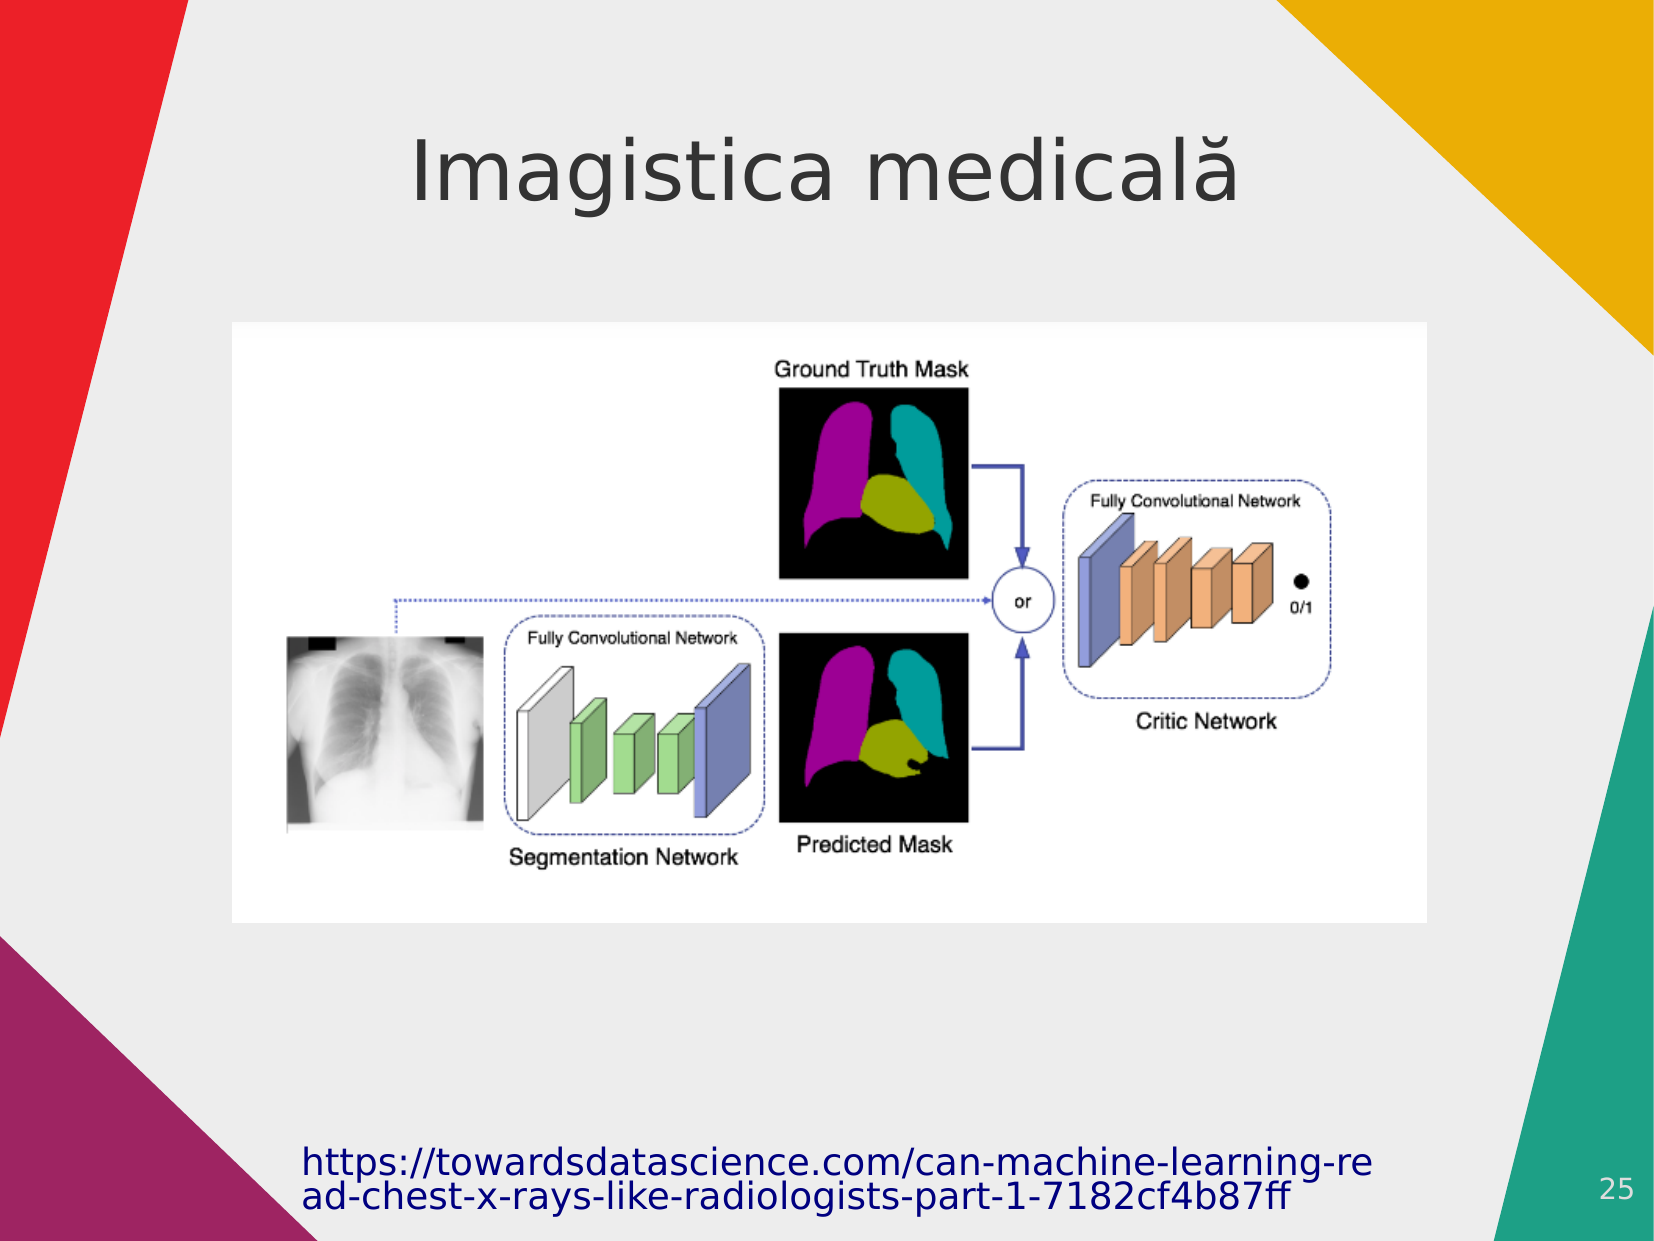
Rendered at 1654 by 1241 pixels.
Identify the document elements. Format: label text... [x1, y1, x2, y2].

title Imagistica medicală [114, 73, 1539, 271]
picture [232, 322, 1427, 923]
text_box https://towardsdatascience.com/can-machine-learning-read-chest-x-rays-like-radiologists-part-1-7182cf4b87ff [286, 1132, 1396, 1235]
